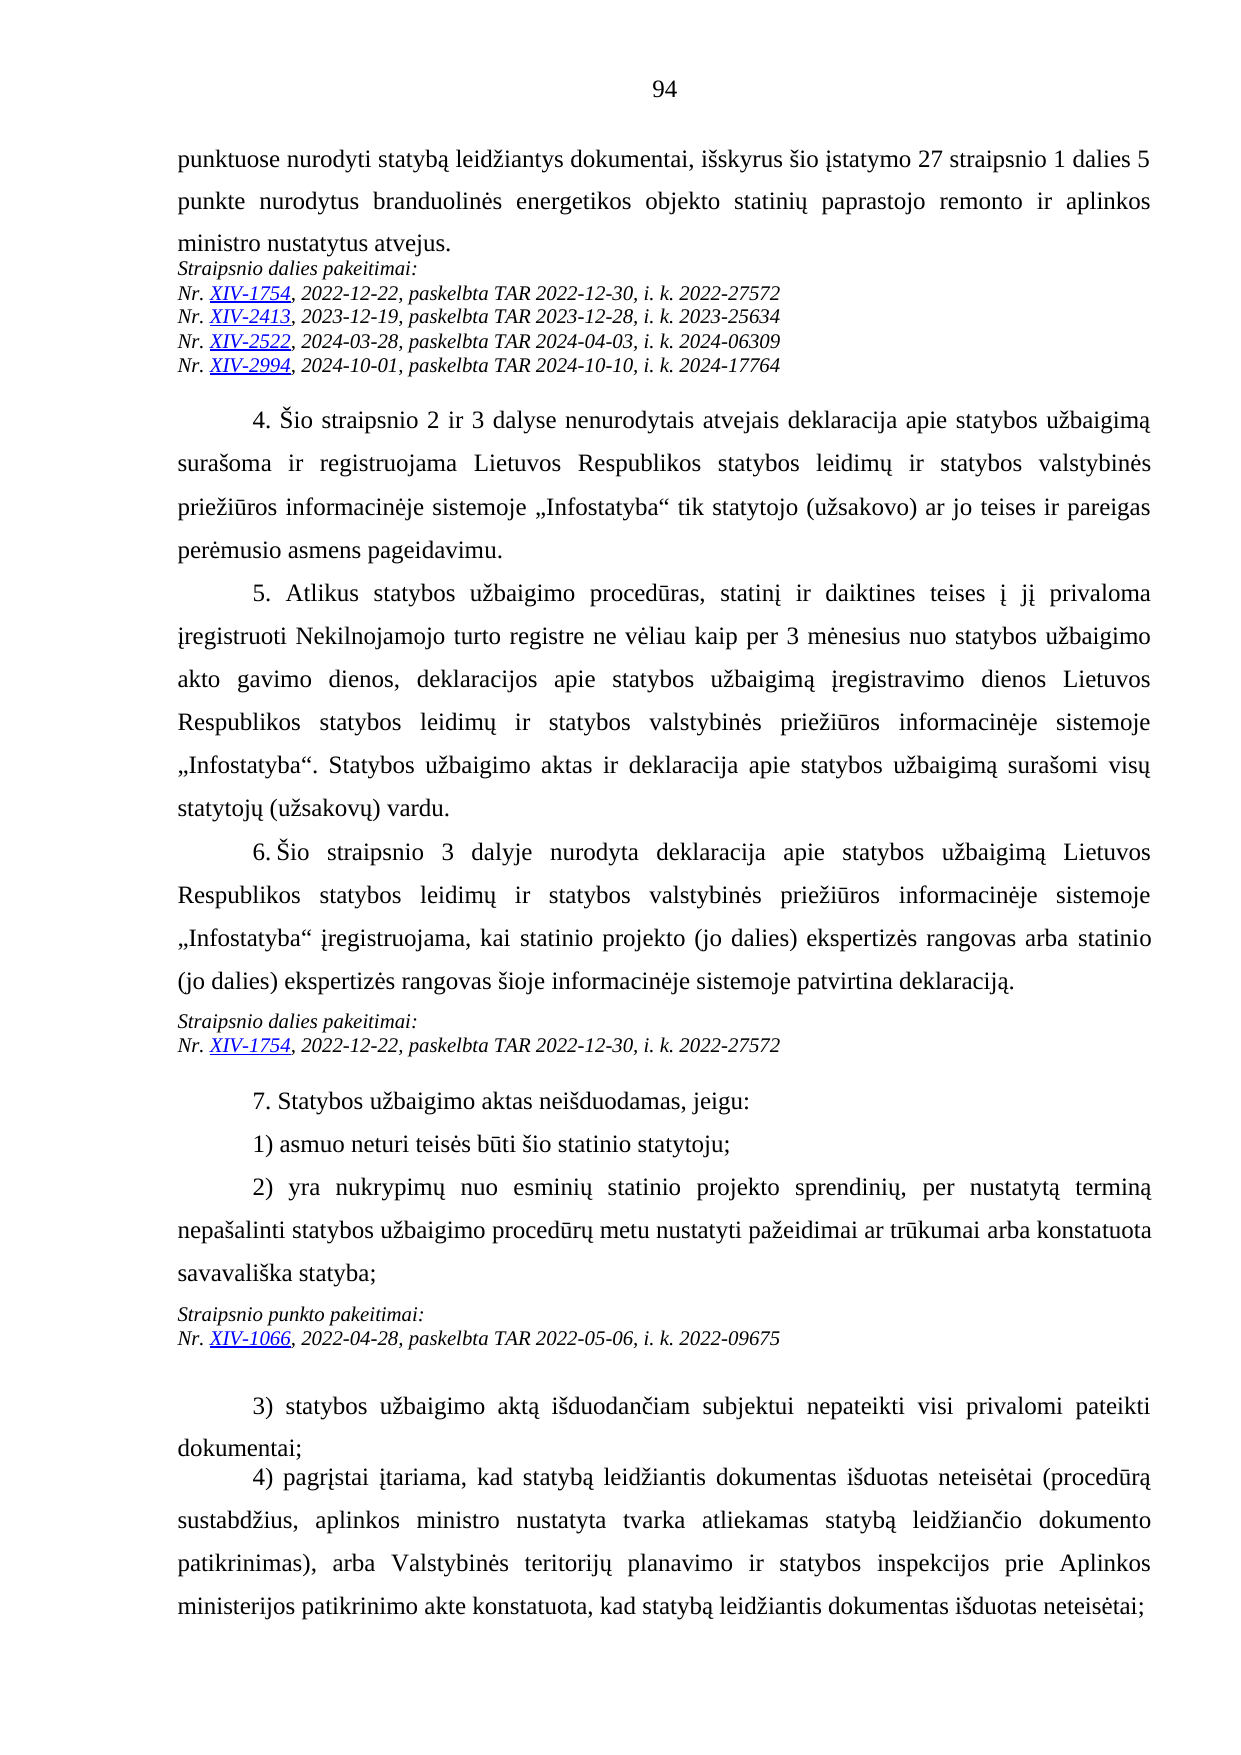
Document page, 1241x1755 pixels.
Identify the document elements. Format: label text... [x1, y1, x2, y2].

text Straipsnio dalies pakeitimai: [177, 1009, 1152, 1033]
text 7. Statybos užbaigimo aktas neišduodamas, jeigu: [177, 1086, 1152, 1115]
text 3) statybos užbaigimo aktą išduodančiam subjektui nepateikti visi privalomi pateikti dokumentai; [177, 1378, 1152, 1462]
text Nr. XIV-2994, 2024-10-01, paskelbta TAR 2024-10-10, i. k. 2024-17764 [177, 353, 1152, 377]
text 2) yra nukrypimų nuo esminių statinio projekto sprendinių, per nustatytą terminą nepašalinti statybos užbaigimo procedūrų metu nustatyti pažeidimai ar trūkumai arba konstatuota savavališka statyba; [177, 1172, 1152, 1287]
text Straipsnio dalies pakeitimai: [177, 256, 1152, 280]
text 1) asmuo neturi teisės būti šio statinio statytoju; [177, 1129, 1152, 1158]
text punktuose nurodyti statybą leidžiantys dokumentai, išskyrus šio įstatymo 27 straipsnio 1 dalies 5 punkte nurodytus branduolinės energetikos objekto statinių paprastojo remonto ir aplinkos ministro nustatytus atvejus. [177, 131, 1152, 256]
text Nr. XIV-1754, 2022-12-22, paskelbta TAR 2022-12-30, i. k. 2022-27572 [177, 1033, 1152, 1057]
text Nr. XIV-2522, 2024-03-28, paskelbta TAR 2024-04-03, i. k. 2024-06309 [177, 328, 1152, 353]
text Nr. XIV-1066, 2022-04-28, paskelbta TAR 2022-05-06, i. k. 2022-09675 [177, 1326, 1152, 1350]
text Straipsnio punkto pakeitimai: [177, 1302, 1152, 1326]
text Nr. XIV-1754, 2022-12-22, paskelbta TAR 2022-12-30, i. k. 2022-27572 [177, 280, 1152, 304]
text 4) pagrįstai įtariama, kad statybą leidžiantis dokumentas išduotas neteisėtai (procedūrą sustabdžius, aplinkos ministro nustatyta tvarka atliekamas statybą leidžiančio dokumento patikrinimas), arba Valstybinės teritorijų planavimo ir statybos inspekcijos prie Aplinkos ministerijos patikrinimo akte konstatuota, kad statybą leidžiantis dokumentas išduotas neteisėtai; [177, 1462, 1152, 1620]
text Nr. XIV-2413, 2023-12-19, paskelbta TAR 2023-12-28, i. k. 2023-25634 [177, 304, 1152, 328]
text 4. Šio straipsnio 2 ir 3 dalyse nenurodytais atvejais deklaracija apie statybos užbaigimą surašoma ir registruojama Lietuvos Respublikos statybos leidimų ir statybos valstybinės priežiūros informacinėje sistemoje „Infostatyba“ tik statytojo (užsakovo) ar jo teises ir pareigas perėmusio asmens pageidavimu. [177, 405, 1152, 563]
text 5. Atlikus statybos užbaigimo procedūras, statinį ir daiktines teises į jį privaloma įregistruoti Nekilnojamojo turto registre ne vėliau kaip per 3 mėnesius nuo statybos užbaigimo akto gavimo dienos, deklaracijos apie statybos užbaigimą įregistravimo dienos Lietuvos Respublikos statybos leidimų ir statybos valstybinės priežiūros informacinėje sistemoje „Infostatyba“. Statybos užbaigimo aktas ir deklaracija apie statybos užbaigimą surašomi visų statytojų (užsakovų) vardu. [177, 578, 1152, 822]
text 6. Šio straipsnio 3 dalyje nurodyta deklaracija apie statybos užbaigimą Lietuvos Respublikos statybos leidimų ir statybos valstybinės priežiūros informacinėje sistemoje „Infostatyba“ įregistruojama, kai statinio projekto (jo dalies) ekspertizės rangovas arba statinio (jo dalies) ekspertizės rangovas šioje informacinėje sistemoje patvirtina deklaraciją. [177, 837, 1152, 995]
